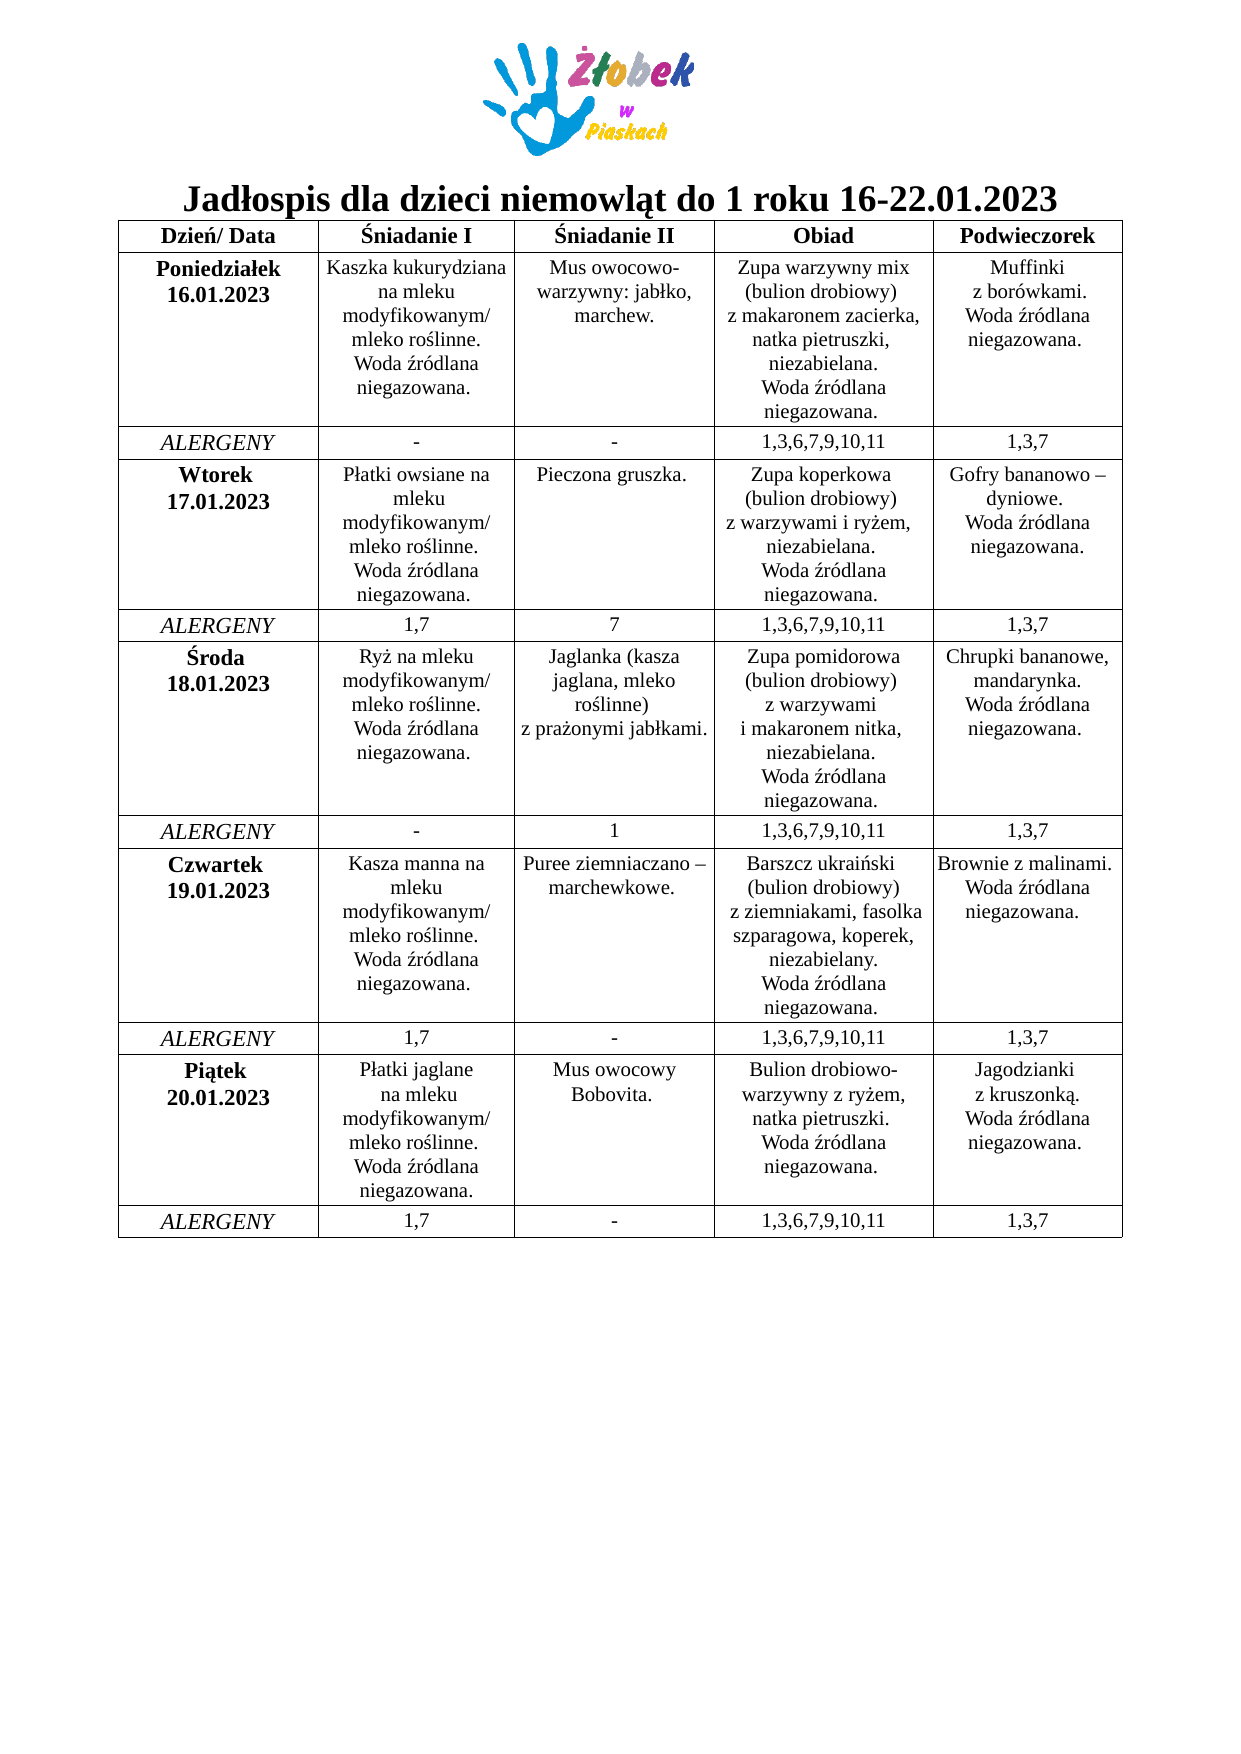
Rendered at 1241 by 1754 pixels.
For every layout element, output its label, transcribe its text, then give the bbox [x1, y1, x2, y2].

table_cell 1,7 [319, 1023, 514, 1054]
table_cell Chrupki bananowe, mandarynka. Woda źródlana niegazowana. [934, 642, 1122, 815]
table_cell Płatki owsiane na mleku modyfikowanym/ mleko roślinne. Woda źródlana niegazowana. [319, 460, 514, 609]
table_cell Muffinki z borówkami. Woda źródlana niegazowana. [934, 253, 1122, 426]
table_cell Piątek 20.01.2023 [119, 1055, 318, 1205]
table_cell Płatki jaglane na mleku modyfikowanym/ mleko roślinne. Woda źródlana niegazowana. [319, 1055, 514, 1205]
table_header Śniadanie II [515, 221, 714, 252]
table_cell 1,3,7 [934, 1023, 1122, 1054]
table_cell 1,3,7 [934, 610, 1122, 641]
table_cell 1,3,6,7,9,10,11 [715, 1023, 933, 1054]
picture [483, 43, 694, 156]
table_cell Ryż na mleku modyfikowanym/ mleko roślinne. Woda źródlana niegazowana. [319, 642, 514, 815]
table_cell 1,3,7 [934, 1206, 1122, 1237]
table_cell Czwartek 19.01.2023 [119, 849, 318, 1022]
table_cell 1,3,6,7,9,10,11 [715, 610, 933, 641]
table_cell - [319, 816, 514, 848]
table_cell Jagodzianki z kruszonką. Woda źródlana niegazowana. [934, 1055, 1122, 1205]
table_cell 1,3,6,7,9,10,11 [715, 427, 933, 458]
table_cell 1,3,7 [934, 427, 1122, 458]
table_cell Poniedziałek 16.01.2023 [119, 253, 318, 426]
table_cell Puree ziemniaczano – marchewkowe. [515, 849, 714, 1022]
table_cell Środa 18.01.2023 [119, 642, 318, 815]
table_cell ALERGENY [119, 816, 318, 848]
table_header Podwieczorek [934, 221, 1122, 252]
table_cell Brownie z malinami. Woda źródlana niegazowana. [934, 849, 1122, 1022]
table_cell 1,3,7 [934, 816, 1122, 848]
table_cell 1,7 [319, 610, 514, 641]
table_cell Bulion drobiowo-warzywny z ryżem, natka pietruszki. Woda źródlana niegazowana. [715, 1055, 933, 1205]
table_cell Barszcz ukraiński (bulion drobiowy) z ziemniakami, fasolka szparagowa, koperek, niezabielany. Woda źródlana niegazowana. [715, 849, 933, 1022]
table_cell Zupa koperkowa (bulion drobiowy) z warzywami i ryżem, niezabielana. Woda źródlana niegazowana. [715, 460, 933, 609]
table_cell - [515, 1206, 714, 1237]
table_cell - [515, 427, 714, 458]
table_cell ALERGENY [119, 1023, 318, 1054]
picture [518, 108, 554, 143]
table_cell Kaszka kukurydziana na mleku modyfikowanym/ mleko roślinne. Woda źródlana niegazowana. [319, 253, 514, 426]
table_cell Zupa pomidorowa (bulion drobiowy) z warzywami i makaronem nitka, niezabielana. Woda źródlana niegazowana. [715, 642, 933, 815]
table_cell - [515, 1023, 714, 1054]
table_cell 7 [515, 610, 714, 641]
table_header Dzień/ Data [119, 221, 318, 252]
table_cell Mus owocowy Bobovita. [515, 1055, 714, 1205]
table_cell Pieczona gruszka. [515, 460, 714, 609]
table_cell ALERGENY [119, 1206, 318, 1237]
text Jadłospis dla dzieci niemowląt do 1 roku 16-22.01.2023 [118, 176, 1122, 219]
table_cell Jaglanka (kasza jaglana, mleko roślinne) z prażonymi jabłkami. [515, 642, 714, 815]
table_header Śniadanie I [319, 221, 514, 252]
table_cell 1,3,6,7,9,10,11 [715, 816, 933, 848]
table_cell Kasza manna na mleku modyfikowanym/ mleko roślinne. Woda źródlana niegazowana. [319, 849, 514, 1022]
table_cell 1,7 [319, 1206, 514, 1237]
table_cell Gofry bananowo – dyniowe. Woda źródlana niegazowana. [934, 460, 1122, 609]
table_header Obiad [715, 221, 933, 252]
table_cell 1 [515, 816, 714, 848]
table_cell Wtorek 17.01.2023 [119, 460, 318, 609]
table_cell - [319, 427, 514, 458]
table_cell ALERGENY [119, 427, 318, 458]
table_cell ALERGENY [119, 610, 318, 641]
table_cell Zupa warzywny mix (bulion drobiowy) z makaronem zacierka, natka pietruszki, niezabielana. Woda źródlana niegazowana. [715, 253, 933, 426]
table_cell 1,3,6,7,9,10,11 [715, 1206, 933, 1237]
table_cell Mus owocowo-warzywny: jabłko, marchew. [515, 253, 714, 426]
